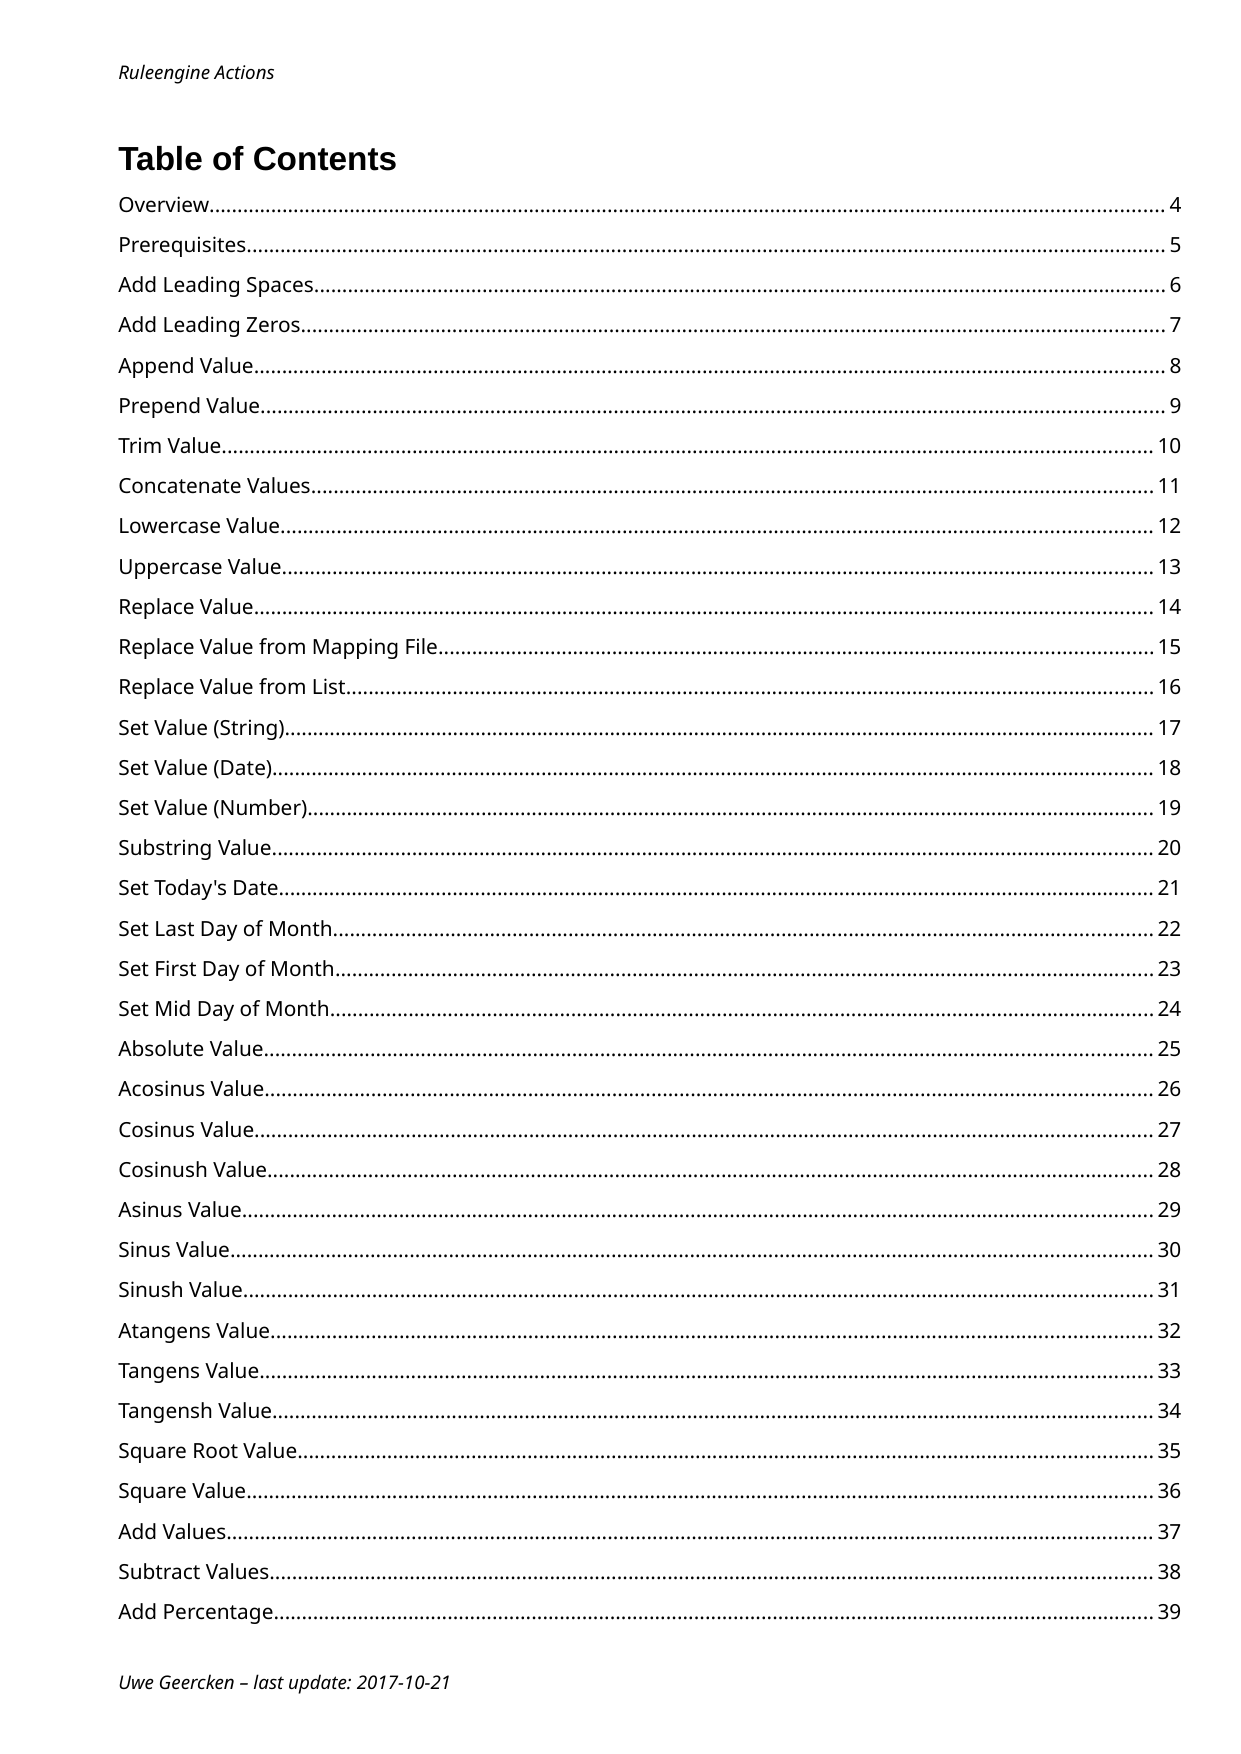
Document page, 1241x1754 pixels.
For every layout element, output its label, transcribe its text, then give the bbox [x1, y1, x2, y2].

text Prepend Value 9 [118, 391, 1181, 419]
text Sinush Value 31 [118, 1276, 1181, 1304]
subtitle Table of Contents [118, 139, 1181, 177]
text Acosinus Value 26 [118, 1074, 1181, 1103]
text Set Today's Date 21 [118, 873, 1181, 902]
text Add Leading Zeros 7 [118, 311, 1181, 339]
text Set First Day of Month 23 [118, 954, 1181, 982]
text Tangensh Value 34 [118, 1396, 1181, 1425]
text Add Leading Spaces 6 [118, 270, 1181, 299]
text Tangens Value 33 [118, 1356, 1181, 1384]
text Trim Value 10 [118, 431, 1181, 460]
text Concatenate Values 11 [118, 471, 1181, 500]
text Uppercase Value 13 [118, 552, 1181, 580]
text Absolute Value 25 [118, 1034, 1181, 1063]
text Replace Value 14 [118, 592, 1181, 621]
text Asinus Value 29 [118, 1195, 1181, 1224]
text Cosinus Value 27 [118, 1115, 1181, 1143]
text Lowercase Value 12 [118, 512, 1181, 540]
text Set Last Day of Month 22 [118, 914, 1181, 942]
text Set Value (Number) 19 [118, 793, 1181, 822]
text Add Values 37 [118, 1517, 1181, 1545]
text Square Root Value 35 [118, 1436, 1181, 1465]
text Set Mid Day of Month 24 [118, 994, 1181, 1023]
text Append Value 8 [118, 351, 1181, 379]
text Subtract Values 38 [118, 1557, 1181, 1586]
text Cosinush Value 28 [118, 1155, 1181, 1183]
text Square Value 36 [118, 1477, 1181, 1505]
text Sinus Value 30 [118, 1235, 1181, 1264]
text Substring Value 20 [118, 833, 1181, 862]
text Replace Value from List 16 [118, 672, 1181, 701]
text Prerequisites 5 [118, 230, 1181, 259]
text Add Percentage 39 [118, 1597, 1181, 1626]
text Overview 4 [118, 190, 1181, 218]
text Atangens Value 32 [118, 1316, 1181, 1344]
text Replace Value from Mapping File 15 [118, 632, 1181, 661]
text Set Value (Date) 18 [118, 753, 1181, 781]
text Set Value (String) 17 [118, 713, 1181, 741]
